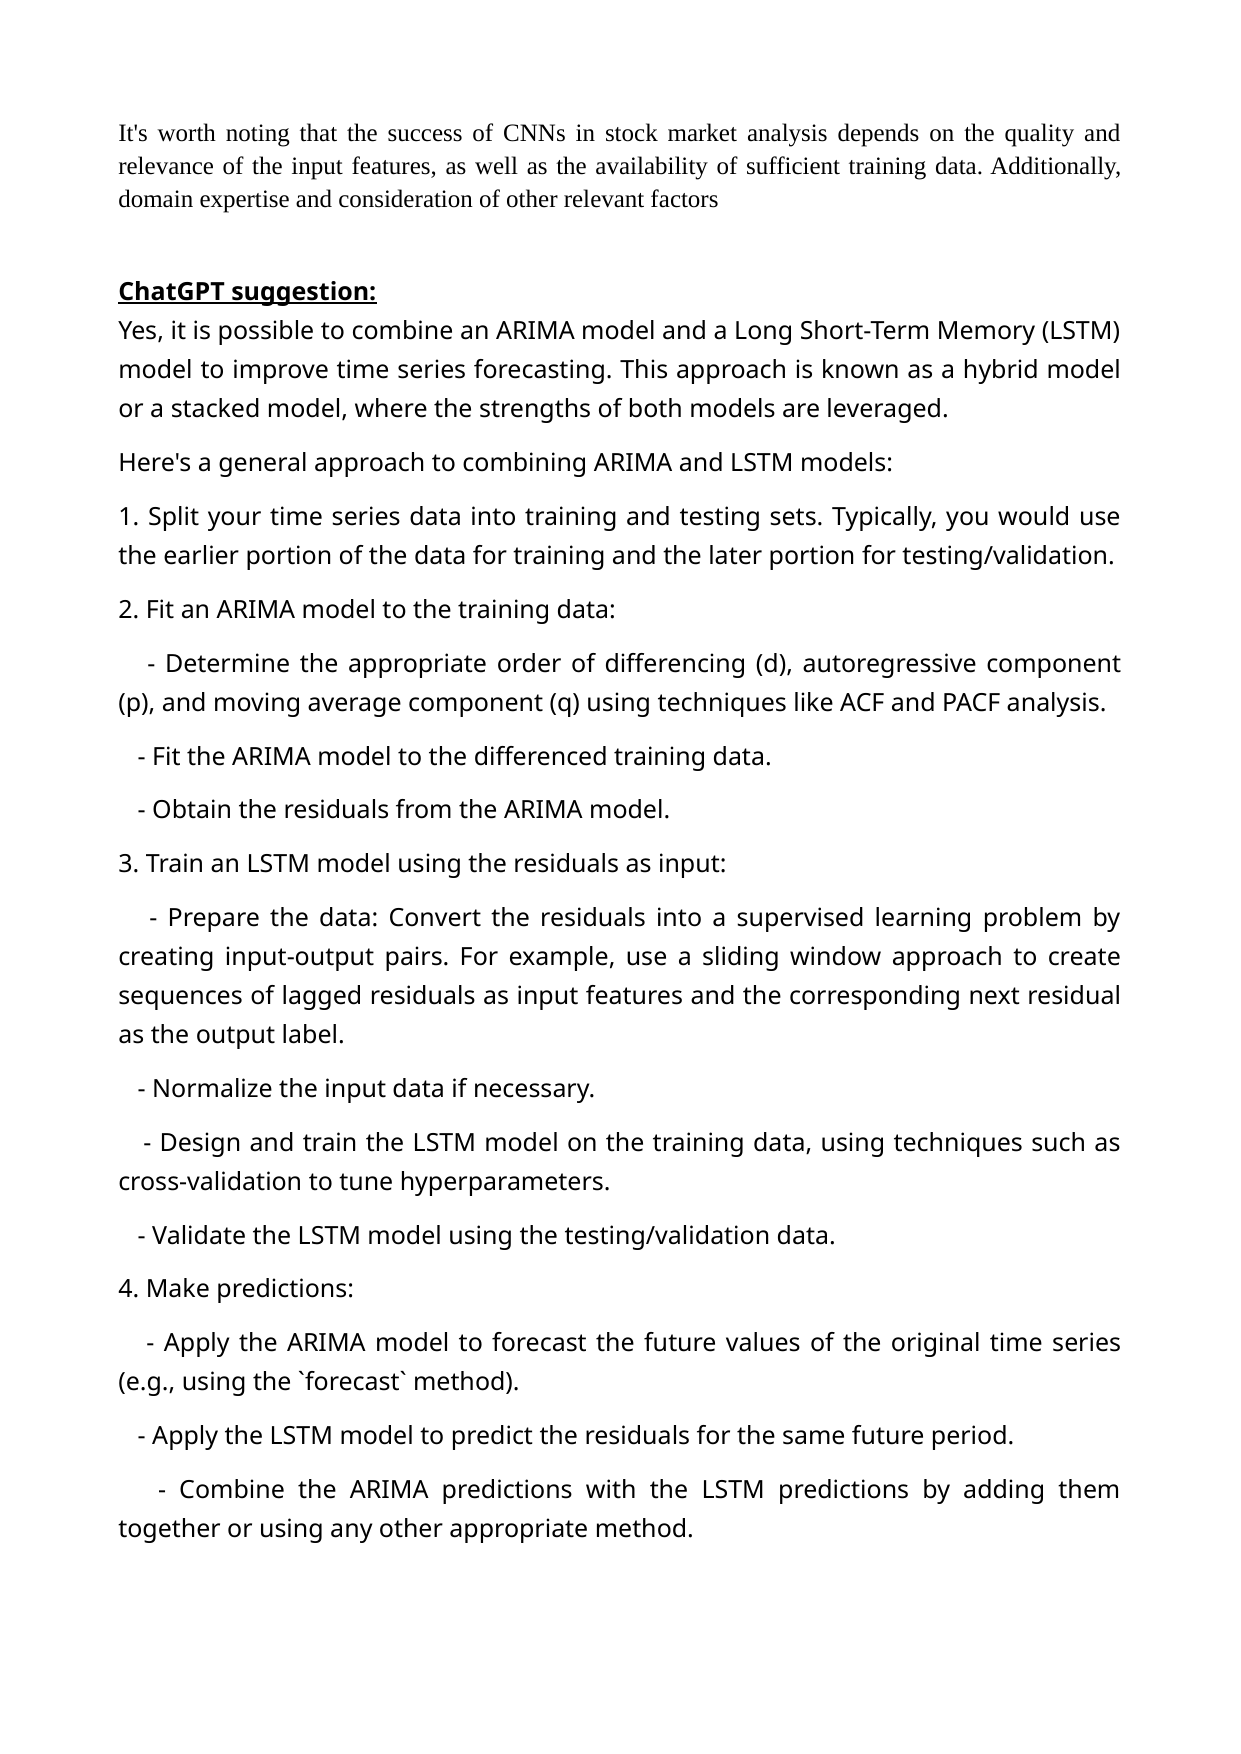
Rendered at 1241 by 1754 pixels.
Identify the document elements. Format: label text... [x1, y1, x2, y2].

text ChatGPT suggestion: [118, 274, 1122, 308]
text - Prepare the data: Convert the residuals into a supervised learning problem by creating input-output pairs. For example, use a sliding window approach to create sequences of lagged residuals as input features and the corresponding next residual as the output label. [118, 899, 1122, 1051]
text - Obtain the residuals from the ARIMA model. [118, 792, 1122, 826]
text 1. Split your time series data into training and testing sets. Typically, you would use the earlier portion of the data for training and the later portion for testing/validation. [118, 499, 1122, 572]
text 4. Make predictions: [118, 1271, 1122, 1305]
text - Validate the LSTM model using the testing/validation data. [118, 1217, 1122, 1251]
text - Normalize the input data if necessary. [118, 1071, 1122, 1105]
text - Fit the ARIMA model to the differenced training data. [118, 738, 1122, 772]
text It's worth noting that the success of CNNs in stock market analysis depends on the quality and relevance of the input features, as well as the availability of sufficient training data. Additionally, domain expertise and consideration of other relevant factors [118, 118, 1122, 213]
text - Apply the ARIMA model to forecast the future values of the original time series (e.g., using the `forecast` method). [118, 1325, 1122, 1398]
text 3. Train an LSTM model using the residuals as input: [118, 846, 1122, 880]
text - Combine the ARIMA predictions with the LSTM predictions by adding them together or using any other appropriate method. [118, 1472, 1122, 1545]
text - Apply the LSTM model to predict the residuals for the same future period. [118, 1418, 1122, 1452]
text Yes, it is possible to combine an ARIMA model and a Long Short-Term Memory (LSTM) model to improve time series forecasting. This approach is known as a hybrid model or a stacked model, where the strengths of both models are leveraged. [118, 313, 1122, 425]
text Here's a general approach to combining ARIMA and LSTM models: [118, 445, 1122, 479]
text - Determine the appropriate order of differencing (d), autoregressive component (p), and moving average component (q) using techniques like ACF and PACF analysis. [118, 645, 1122, 718]
text 2. Fit an ARIMA model to the training data: [118, 592, 1122, 626]
text - Design and train the LSTM model on the training data, using techniques such as cross-validation to tune hyperparameters. [118, 1124, 1122, 1198]
